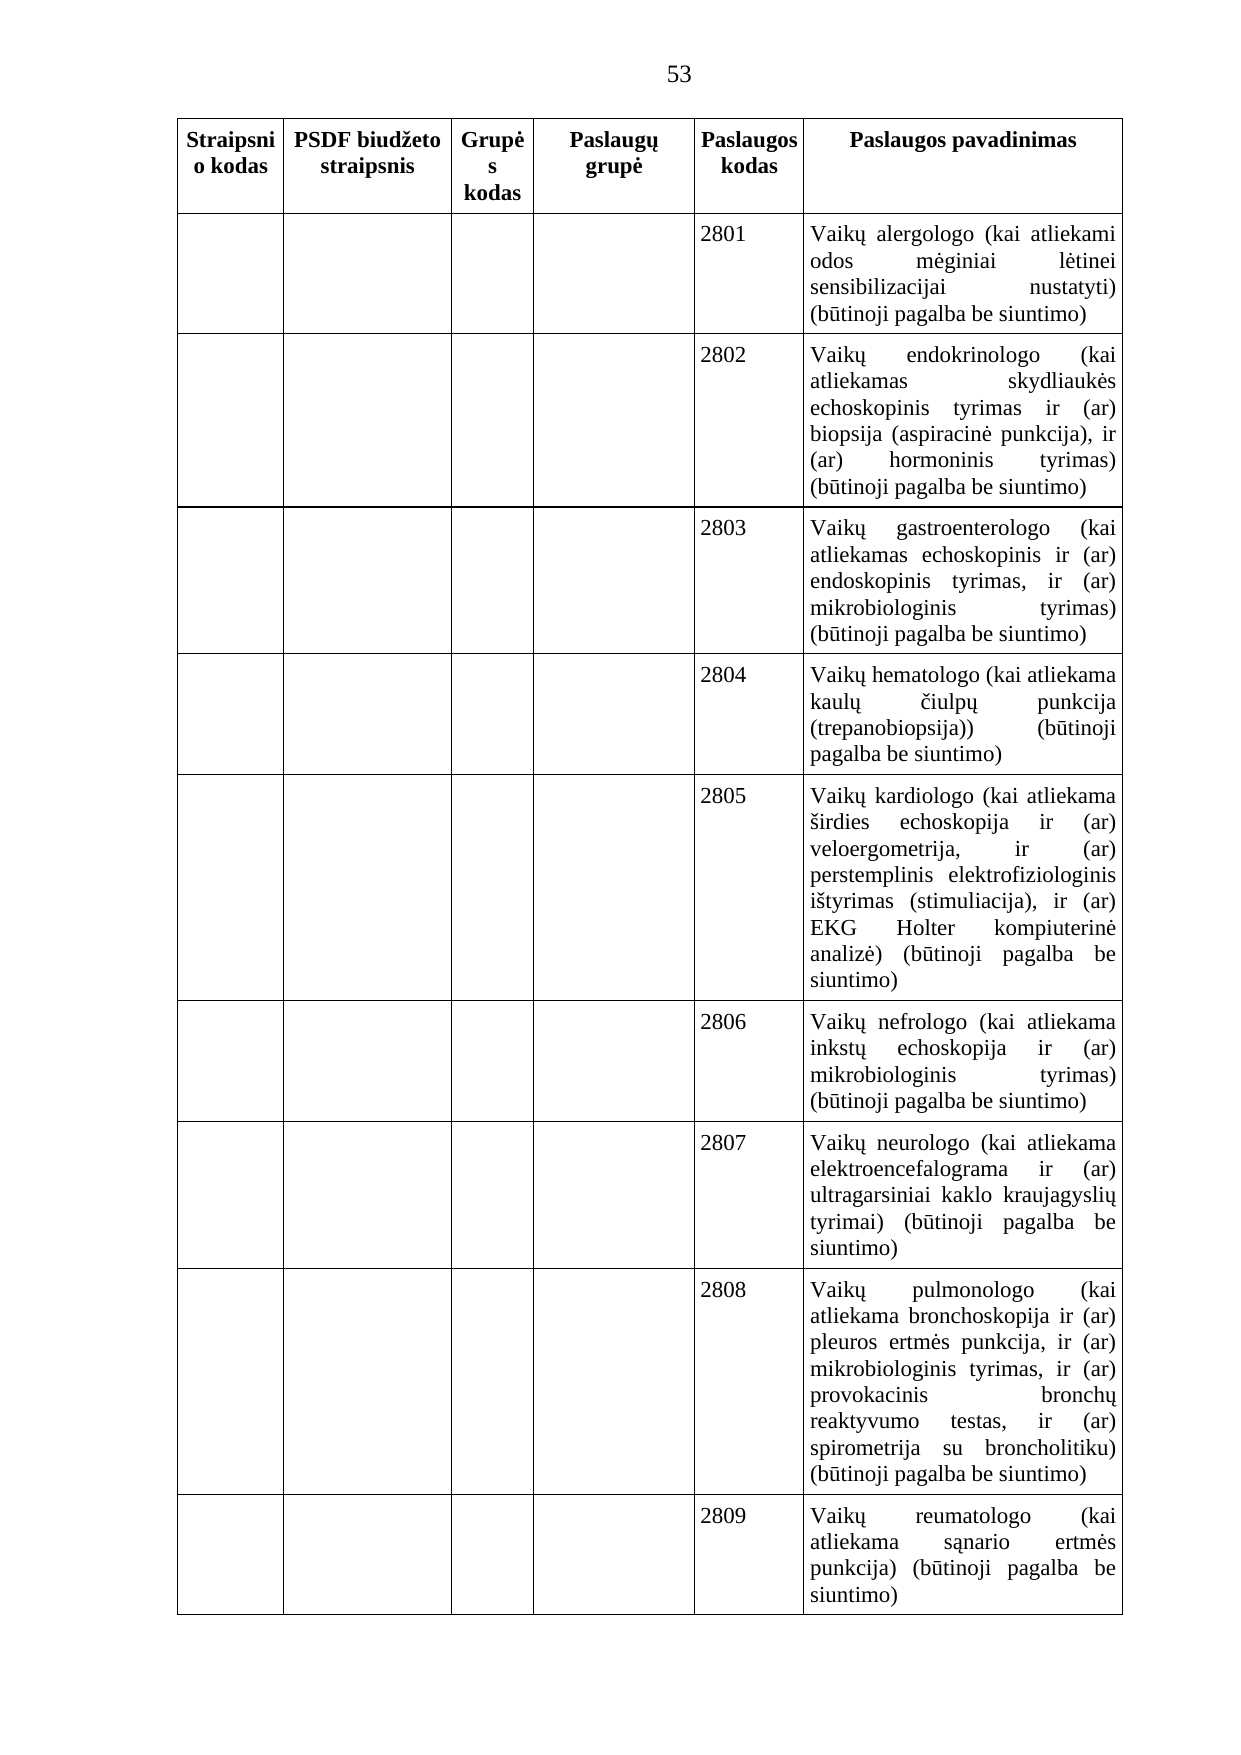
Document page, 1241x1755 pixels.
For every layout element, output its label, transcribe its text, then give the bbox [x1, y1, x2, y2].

table_cell [452, 654, 533, 774]
table_header Paslaugos kodas [695, 119, 803, 212]
table_cell [452, 334, 533, 506]
table_cell Vaikų pulmonologo (kai atliekama bronchoskopija ir (ar) pleuros ertmės punkcija, ir (ar) mikrobiologinis tyrimas, ir (ar) provokacinis bronchų reaktyvumo testas, ir (ar) spirometrija su broncholitiku) (būtinoji pagalba be siuntimo) [804, 1269, 1122, 1494]
table_cell [452, 508, 533, 653]
table_cell 2801 [695, 214, 803, 333]
table_cell [284, 508, 451, 653]
table_cell Vaikų hematologo (kai atliekama kaulų čiulpų punkcija (trepanobiopsija)) (būtinoji pagalba be siuntimo) [804, 654, 1122, 774]
table_cell [452, 1122, 533, 1268]
table_cell 2806 [695, 1001, 803, 1121]
table_cell Vaikų kardiologo (kai atliekama širdies echoskopija ir (ar) veloergometrija, ir (ar) perstemplinis elektrofiziologinis ištyrimas (stimuliacija), ir (ar) EKG Holter kompiuterinė analizė) (būtinoji pagalba be siuntimo) [804, 775, 1122, 1000]
table_cell [284, 775, 451, 1000]
table_header Paslaugų grupė [534, 119, 694, 212]
table_cell Vaikų endokrinologo (kai atliekamas skydliaukės echoskopinis tyrimas ir (ar) biopsija (aspiracinė punkcija), ir (ar) hormoninis tyrimas) (būtinoji pagalba be siuntimo) [804, 334, 1122, 506]
table_cell [452, 1495, 533, 1614]
table_cell [178, 775, 283, 1000]
table_header Paslaugos pavadinimas [804, 119, 1122, 212]
table_cell [178, 334, 283, 506]
table_cell 2803 [695, 508, 803, 653]
table_cell 2809 [695, 1495, 803, 1614]
table_cell [534, 775, 694, 1000]
table_header PSDF biudžeto straipsnis [284, 119, 451, 212]
table_cell [178, 508, 283, 653]
table_cell [452, 1001, 533, 1121]
table_cell [534, 654, 694, 774]
table_cell [178, 1001, 283, 1121]
table_cell [452, 1269, 533, 1494]
table_cell [178, 1122, 283, 1268]
table_cell [534, 1001, 694, 1121]
table_cell 2805 [695, 775, 803, 1000]
table_cell [284, 214, 451, 333]
table_cell Vaikų neurologo (kai atliekama elektroencefalograma ir (ar) ultragarsiniai kaklo kraujagyslių tyrimai) (būtinoji pagalba be siuntimo) [804, 1122, 1122, 1268]
table_cell [534, 334, 694, 506]
table_header Grupės kodas [452, 119, 533, 212]
table_cell [534, 508, 694, 653]
table_cell 2807 [695, 1122, 803, 1268]
table_cell [284, 1495, 451, 1614]
table_cell [534, 1122, 694, 1268]
table_cell Vaikų nefrologo (kai atliekama inkstų echoskopija ir (ar) mikrobiologinis tyrimas) (būtinoji pagalba be siuntimo) [804, 1001, 1122, 1121]
table_cell [178, 1269, 283, 1494]
table_cell Vaikų reumatologo (kai atliekama sąnario ertmės punkcija) (būtinoji pagalba be siuntimo) [804, 1495, 1122, 1614]
table_cell [178, 214, 283, 333]
table_cell Vaikų gastroenterologo (kai atliekamas echoskopinis ir (ar) endoskopinis tyrimas, ir (ar) mikrobiologinis tyrimas) (būtinoji pagalba be siuntimo) [804, 508, 1122, 653]
table_cell [534, 214, 694, 333]
table_cell 2802 [695, 334, 803, 506]
table_cell [284, 1269, 451, 1494]
table_cell [178, 654, 283, 774]
table_cell [178, 1495, 283, 1614]
table_cell [284, 654, 451, 774]
table_cell [284, 1001, 451, 1121]
table_cell [534, 1269, 694, 1494]
table_cell Vaikų alergologo (kai atliekami odos mėginiai lėtinei sensibilizacijai nustatyti) (būtinoji pagalba be siuntimo) [804, 214, 1122, 333]
table_cell [284, 1122, 451, 1268]
table_cell 2808 [695, 1269, 803, 1494]
table_cell 2804 [695, 654, 803, 774]
table_header Straipsnio kodas [178, 119, 283, 212]
table_cell [452, 214, 533, 333]
table_cell [452, 775, 533, 1000]
table_cell [284, 334, 451, 506]
table_cell [534, 1495, 694, 1614]
